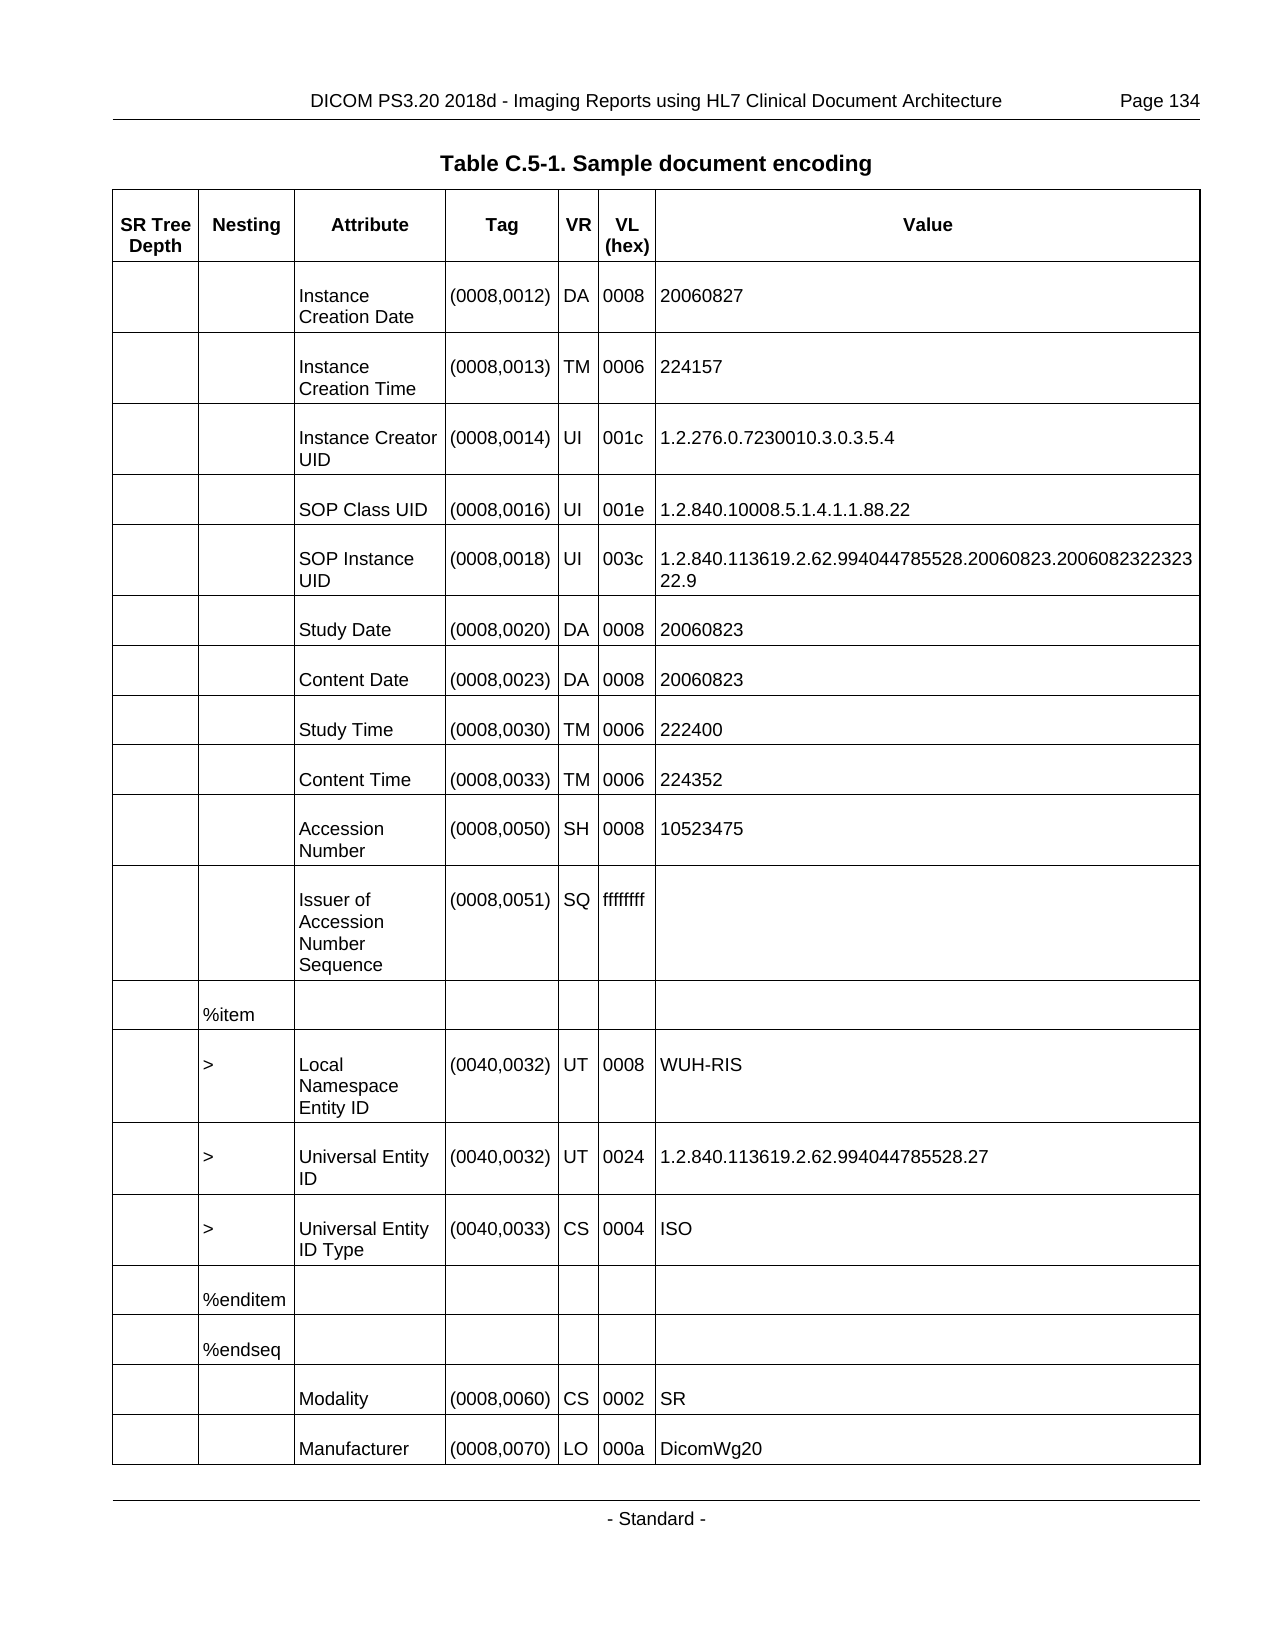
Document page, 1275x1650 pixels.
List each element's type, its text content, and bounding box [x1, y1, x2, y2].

table_cell UI [559, 404, 598, 474]
table_cell WUH-RIS [656, 1030, 1199, 1122]
table_cell [113, 646, 198, 695]
table_cell [295, 1266, 445, 1314]
table_cell [199, 596, 294, 645]
table_cell (0008,0012) [446, 262, 558, 332]
table_cell Instance Creator UID [295, 404, 445, 474]
table_cell 0008 [599, 262, 655, 332]
table_cell LO [559, 1415, 598, 1463]
table_cell [199, 262, 294, 332]
table_cell 20060823 [656, 646, 1199, 695]
table_cell Instance Creation Time [295, 333, 445, 403]
table_cell 0024 [599, 1123, 655, 1193]
table_cell [656, 981, 1199, 1029]
table_cell (0040,0032) [446, 1030, 558, 1122]
table_cell [199, 745, 294, 794]
table_cell [599, 1315, 655, 1364]
table_cell CS [559, 1195, 598, 1265]
table_cell [199, 696, 294, 744]
table_cell [199, 1415, 294, 1463]
table_cell Manufacturer [295, 1415, 445, 1463]
table_cell [113, 1266, 198, 1314]
table_cell [113, 475, 198, 524]
table_cell (0008,0016) [446, 475, 558, 524]
table_header Value [656, 190, 1199, 261]
table_cell (0008,0033) [446, 745, 558, 794]
table_cell %enditem [199, 1266, 294, 1314]
table_cell (0040,0032) [446, 1123, 558, 1193]
text Table C.5-1. Sample document encoding [112, 150, 1200, 176]
table_cell [113, 745, 198, 794]
table_cell [656, 866, 1199, 980]
table_cell [199, 795, 294, 865]
table_cell Modality [295, 1365, 445, 1414]
table_cell [656, 1266, 1199, 1314]
table_cell (0040,0033) [446, 1195, 558, 1265]
table_cell CS [559, 1365, 598, 1414]
table_cell [113, 866, 198, 980]
table_cell 0008 [599, 1030, 655, 1122]
table_cell 001e [599, 475, 655, 524]
table_cell [113, 1030, 198, 1122]
table_cell [199, 1365, 294, 1414]
table_cell 222400 [656, 696, 1199, 744]
table_cell (0008,0020) [446, 596, 558, 645]
table_cell DA [559, 596, 598, 645]
table_cell [113, 333, 198, 403]
table_cell %item [199, 981, 294, 1029]
table_cell [113, 696, 198, 744]
table_cell 0008 [599, 646, 655, 695]
table_cell Instance Creation Date [295, 262, 445, 332]
table_cell DA [559, 262, 598, 332]
table_cell (0008,0060) [446, 1365, 558, 1414]
table_cell [113, 1365, 198, 1414]
table_cell DA [559, 646, 598, 695]
table_header VL (hex) [599, 190, 655, 261]
table_cell (0008,0051) [446, 866, 558, 980]
table_cell TM [559, 745, 598, 794]
table_cell 0006 [599, 696, 655, 744]
table_cell 003c [599, 525, 655, 595]
table_cell 1.2.840.113619.2.62.994044785528.27 [656, 1123, 1199, 1193]
table_cell TM [559, 333, 598, 403]
table_cell SH [559, 795, 598, 865]
table_cell (0008,0014) [446, 404, 558, 474]
table_cell 20060823 [656, 596, 1199, 645]
table_cell [559, 981, 598, 1029]
table_cell UI [559, 475, 598, 524]
table_cell 0006 [599, 745, 655, 794]
table_cell 001c [599, 404, 655, 474]
table_cell Study Date [295, 596, 445, 645]
table_cell 10523475 [656, 795, 1199, 865]
table_cell Issuer of Accession Number Sequence [295, 866, 445, 980]
table_header Attribute [295, 190, 445, 261]
table_cell 0008 [599, 596, 655, 645]
table_cell (0008,0018) [446, 525, 558, 595]
table_cell 0002 [599, 1365, 655, 1414]
table_cell [113, 1123, 198, 1193]
table_cell 20060827 [656, 262, 1199, 332]
table_cell SQ [559, 866, 598, 980]
table_cell 224352 [656, 745, 1199, 794]
table_cell [113, 981, 198, 1029]
table_cell [113, 262, 198, 332]
table_cell [113, 525, 198, 595]
table_cell [199, 333, 294, 403]
table_cell SOP Instance UID [295, 525, 445, 595]
table_cell ISO [656, 1195, 1199, 1265]
table_cell [113, 1195, 198, 1265]
table_cell Universal Entity ID Type [295, 1195, 445, 1265]
table_cell UT [559, 1030, 598, 1122]
table_cell DicomWg20 [656, 1415, 1199, 1463]
table_cell (0008,0070) [446, 1415, 558, 1463]
table_cell Universal Entity ID [295, 1123, 445, 1193]
table_cell %endseq [199, 1315, 294, 1364]
table_cell [599, 1266, 655, 1314]
table_header VR [559, 190, 598, 261]
table_cell [446, 1266, 558, 1314]
table_cell 0006 [599, 333, 655, 403]
table_cell (0008,0030) [446, 696, 558, 744]
table_cell 1.2.276.0.7230010.3.0.3.5.4 [656, 404, 1199, 474]
table_cell 224157 [656, 333, 1199, 403]
table_cell [599, 981, 655, 1029]
table_cell (0008,0023) [446, 646, 558, 695]
table_cell [199, 866, 294, 980]
table_cell (0008,0050) [446, 795, 558, 865]
table_cell [113, 404, 198, 474]
table_cell UT [559, 1123, 598, 1193]
table_cell (0008,0013) [446, 333, 558, 403]
table_cell Content Time [295, 745, 445, 794]
table_cell [113, 1315, 198, 1364]
table_cell Content Date [295, 646, 445, 695]
table_header SR Tree Depth [113, 190, 198, 261]
table_cell [656, 1315, 1199, 1364]
table_cell 1.2.840.10008.5.1.4.1.1.88.22 [656, 475, 1199, 524]
table_cell Accession Number [295, 795, 445, 865]
table_cell 000a [599, 1415, 655, 1463]
table_cell 1.2.840.113619.2.62.994044785528.20060823.200608232232322.9 [656, 525, 1199, 595]
table_cell Study Time [295, 696, 445, 744]
table_cell [113, 795, 198, 865]
table_cell > [199, 1195, 294, 1265]
table_cell SR [656, 1365, 1199, 1414]
table_cell [113, 596, 198, 645]
table_cell 0008 [599, 795, 655, 865]
table_cell [199, 475, 294, 524]
table_cell [295, 981, 445, 1029]
table_cell [446, 1315, 558, 1364]
table_cell UI [559, 525, 598, 595]
table_cell 0004 [599, 1195, 655, 1265]
table_cell Local Namespace Entity ID [295, 1030, 445, 1122]
table_cell [199, 404, 294, 474]
table_cell [113, 1415, 198, 1463]
table_cell TM [559, 696, 598, 744]
table_cell [559, 1315, 598, 1364]
table_cell [295, 1315, 445, 1364]
table_cell > [199, 1030, 294, 1122]
table_cell [199, 646, 294, 695]
table_cell [559, 1266, 598, 1314]
table_header Nesting [199, 190, 294, 261]
table_cell SOP Class UID [295, 475, 445, 524]
table_header Tag [446, 190, 558, 261]
table_cell > [199, 1123, 294, 1193]
table_cell ffffffff [599, 866, 655, 980]
table_cell [199, 525, 294, 595]
table_cell [446, 981, 558, 1029]
